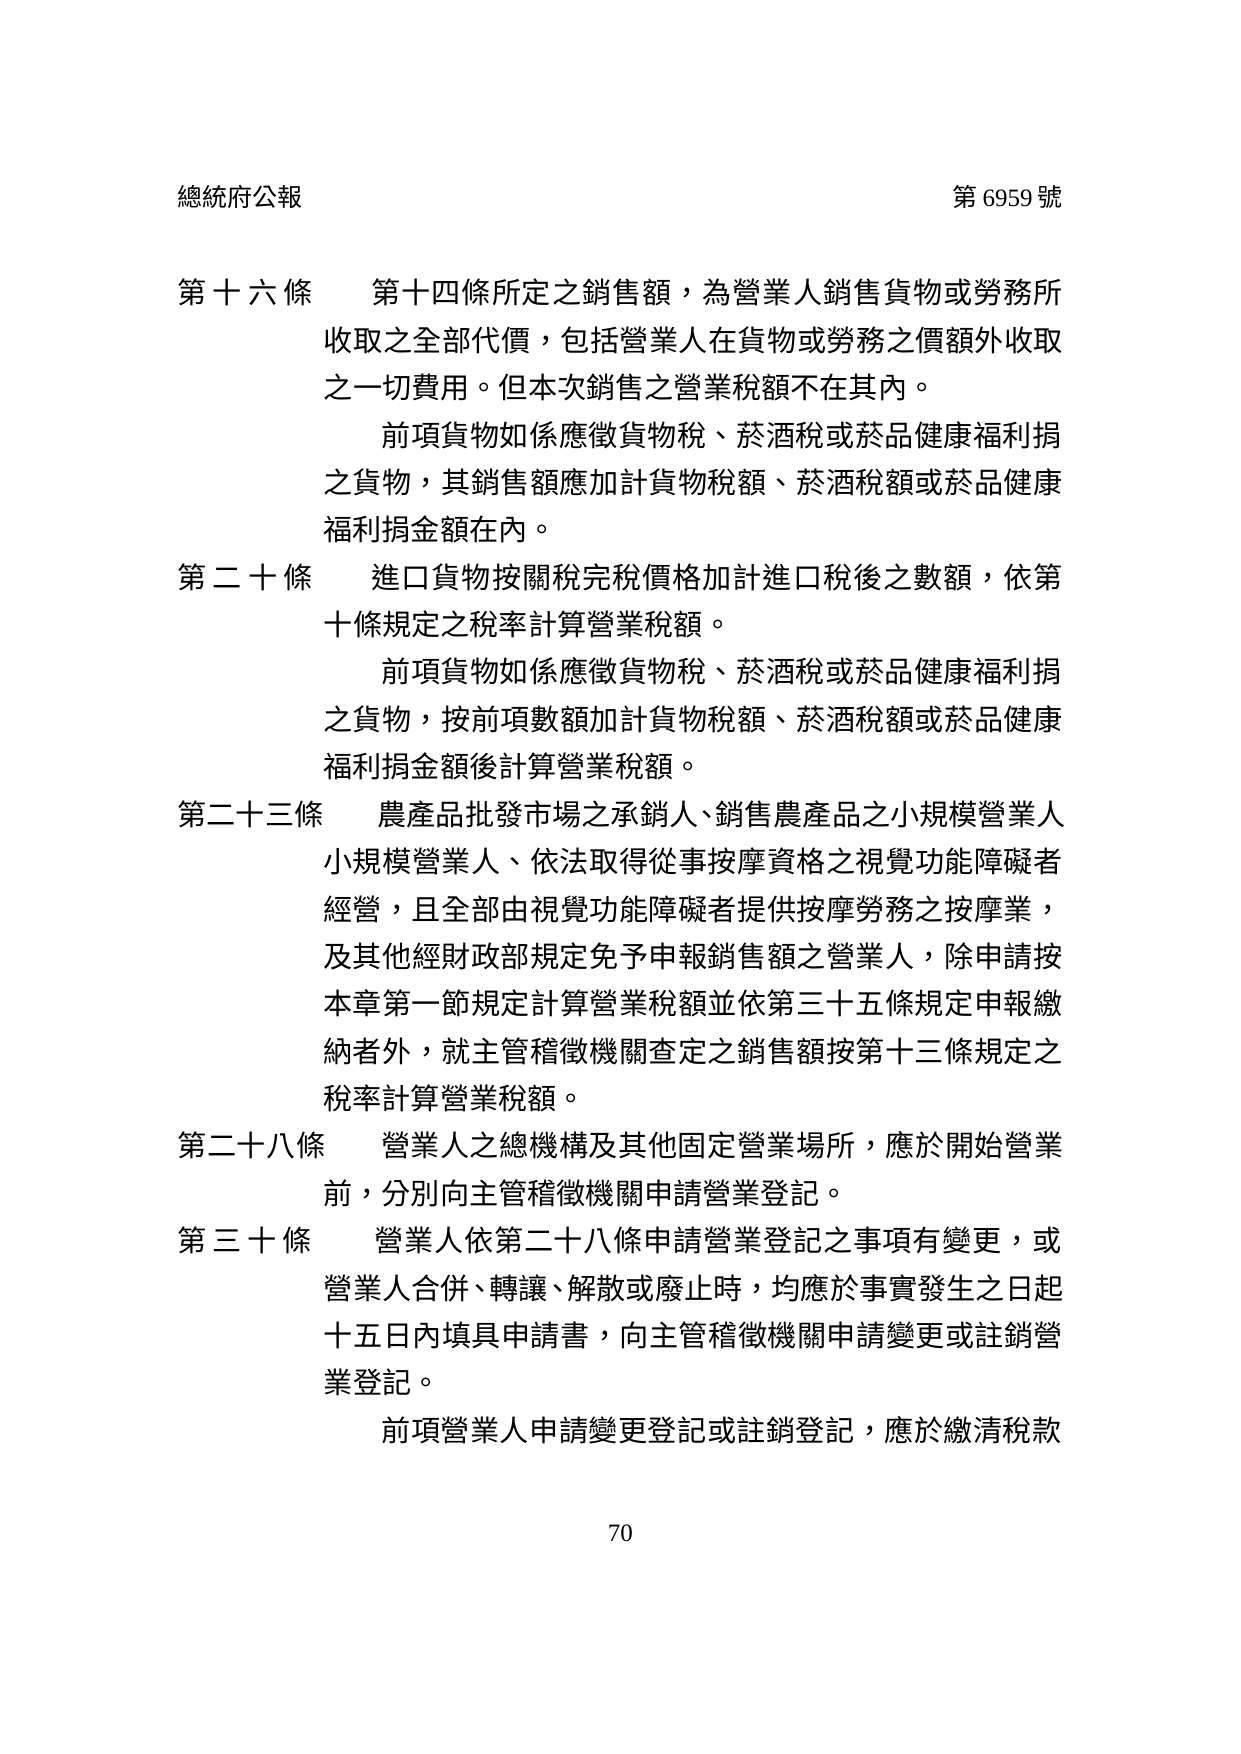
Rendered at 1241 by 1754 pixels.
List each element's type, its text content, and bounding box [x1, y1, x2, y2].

text 第三十條 營業人依第二十八條申請營業登記之事項有變更，或營業人合併、轉讓、解散或廢止時，均應於事實發生之日起十五日內填具申請書，向主管稽徵機關申請變更或註銷營業登記。 [177, 1214, 1063, 1403]
text 前項貨物如係應徵貨物稅、菸酒稅或菸品健康福利捐之貨物，按前項數額加計貨物稅額、菸酒稅額或菸品健康福利捐金額後計算營業稅額。 [323, 645, 1063, 787]
text 前項營業人申請變更登記或註銷登記，應於繳清稅款 [323, 1403, 1063, 1451]
text 前項貨物如係應徵貨物稅、菸酒稅或菸品健康福利捐之貨物，其銷售額應加計貨物稅額、菸酒稅額或菸品健康福利捐金額在內。 [323, 408, 1063, 550]
text 第二十條 進口貨物按關稅完稅價格加計進口稅後之數額，依第十條規定之稅率計算營業稅額。 [177, 550, 1063, 645]
text 第十六條 第十四條所定之銷售額，為營業人銷售貨物或勞務所收取之全部代價，包括營業人在貨物或勞務之價額外收取之一切費用。但本次銷售之營業稅額不在其內。 [177, 266, 1063, 408]
text 第二十八條 營業人之總機構及其他固定營業場所，應於開始營業前，分別向主管稽徵機關申請營業登記。 [177, 1119, 1063, 1214]
text 第二十三條 農產品批發市場之承銷人、銷售農產品之小規模營業人、小規模營業人、依法取得從事按摩資格之視覺功能障礙者經營，且全部由視覺功能障礙者提供按摩勞務之按摩業，及其他經財政部規定免予申報銷售額之營業人，除申請按本章第一節規定計算營業稅額並依第三十五條規定申報繳納者外，就主管稽徵機關查定之銷售額按第十三條規定之稅率計算營業稅額。 [177, 787, 1063, 1119]
